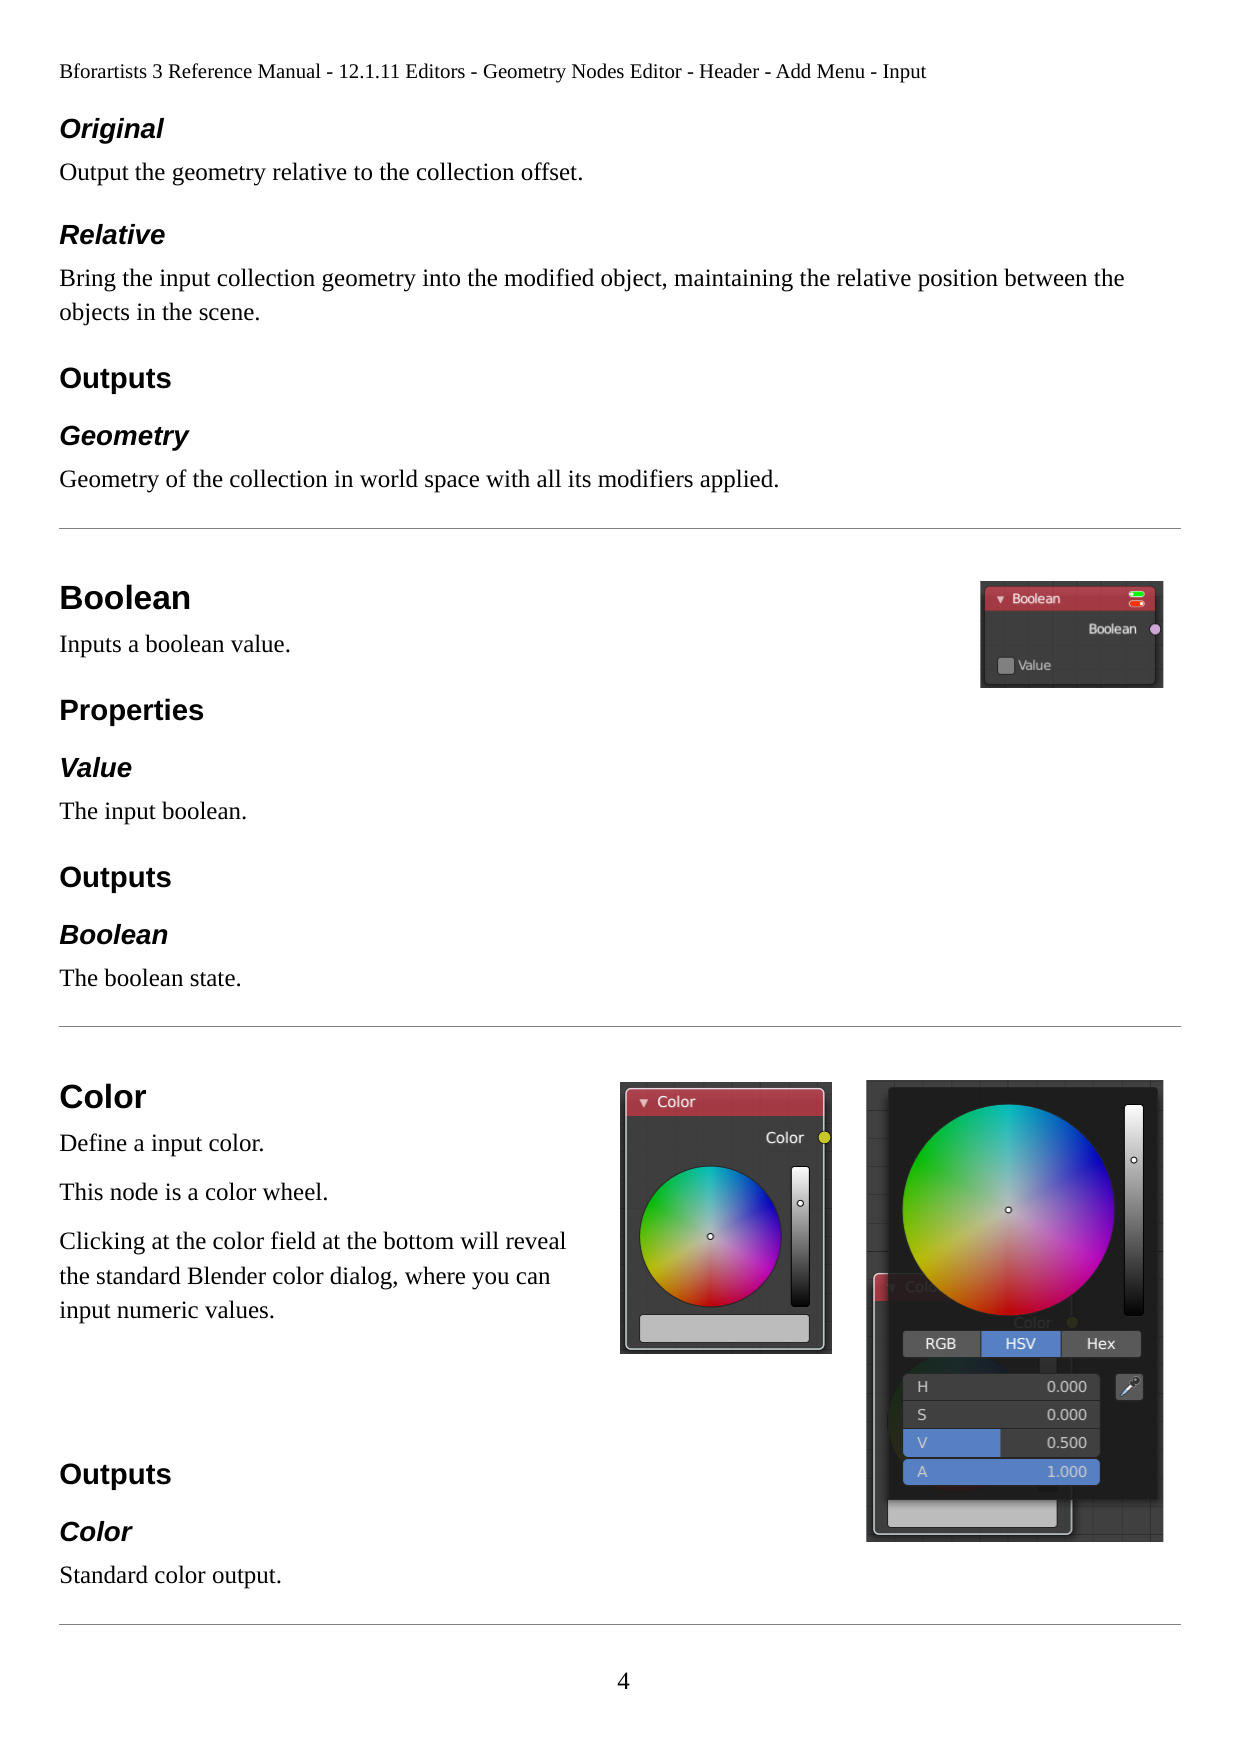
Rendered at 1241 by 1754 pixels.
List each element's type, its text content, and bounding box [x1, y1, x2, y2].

text This node is a color wheel. [59, 1177, 620, 1206]
subtitle Properties [59, 693, 1181, 727]
picture [620, 1082, 832, 1354]
text [832, 1226, 866, 1324]
text Bring the input collection geometry into the modified object, maintaining the relative position between the objects in the scene. [59, 263, 1181, 326]
text [832, 1128, 866, 1157]
text Define a input color. [59, 1128, 620, 1157]
picture [866, 1080, 1164, 1542]
subtitle Value [59, 752, 1181, 784]
text [1164, 1128, 1181, 1157]
subtitle Original [59, 113, 1181, 144]
text Geometry of the collection in world space with all its modifiers applied. [59, 464, 1181, 493]
subtitle Outputs [59, 860, 1181, 893]
text Clicking at the color field at the bottom will reveal the standard Blender color dialog, where you can input numeric values. [59, 1226, 620, 1324]
subtitle Boolean [59, 578, 1181, 617]
text Output the geometry relative to the collection offset. [59, 157, 1181, 186]
subtitle [1164, 1457, 1181, 1491]
subtitle Relative [59, 218, 1181, 250]
subtitle Boolean [59, 918, 1181, 950]
text [832, 1177, 866, 1206]
subtitle Color [59, 1077, 1181, 1116]
subtitle Outputs [59, 1457, 866, 1491]
text The boolean state. [59, 963, 1181, 992]
text Inputs a boolean value. [59, 629, 980, 658]
text Standard color output. [59, 1560, 1181, 1589]
subtitle Color [59, 1516, 1181, 1548]
subtitle Geometry [59, 420, 1181, 452]
text [1164, 629, 1181, 658]
subtitle Outputs [59, 361, 1181, 395]
text The input boolean. [59, 796, 1181, 825]
picture [980, 581, 1164, 688]
